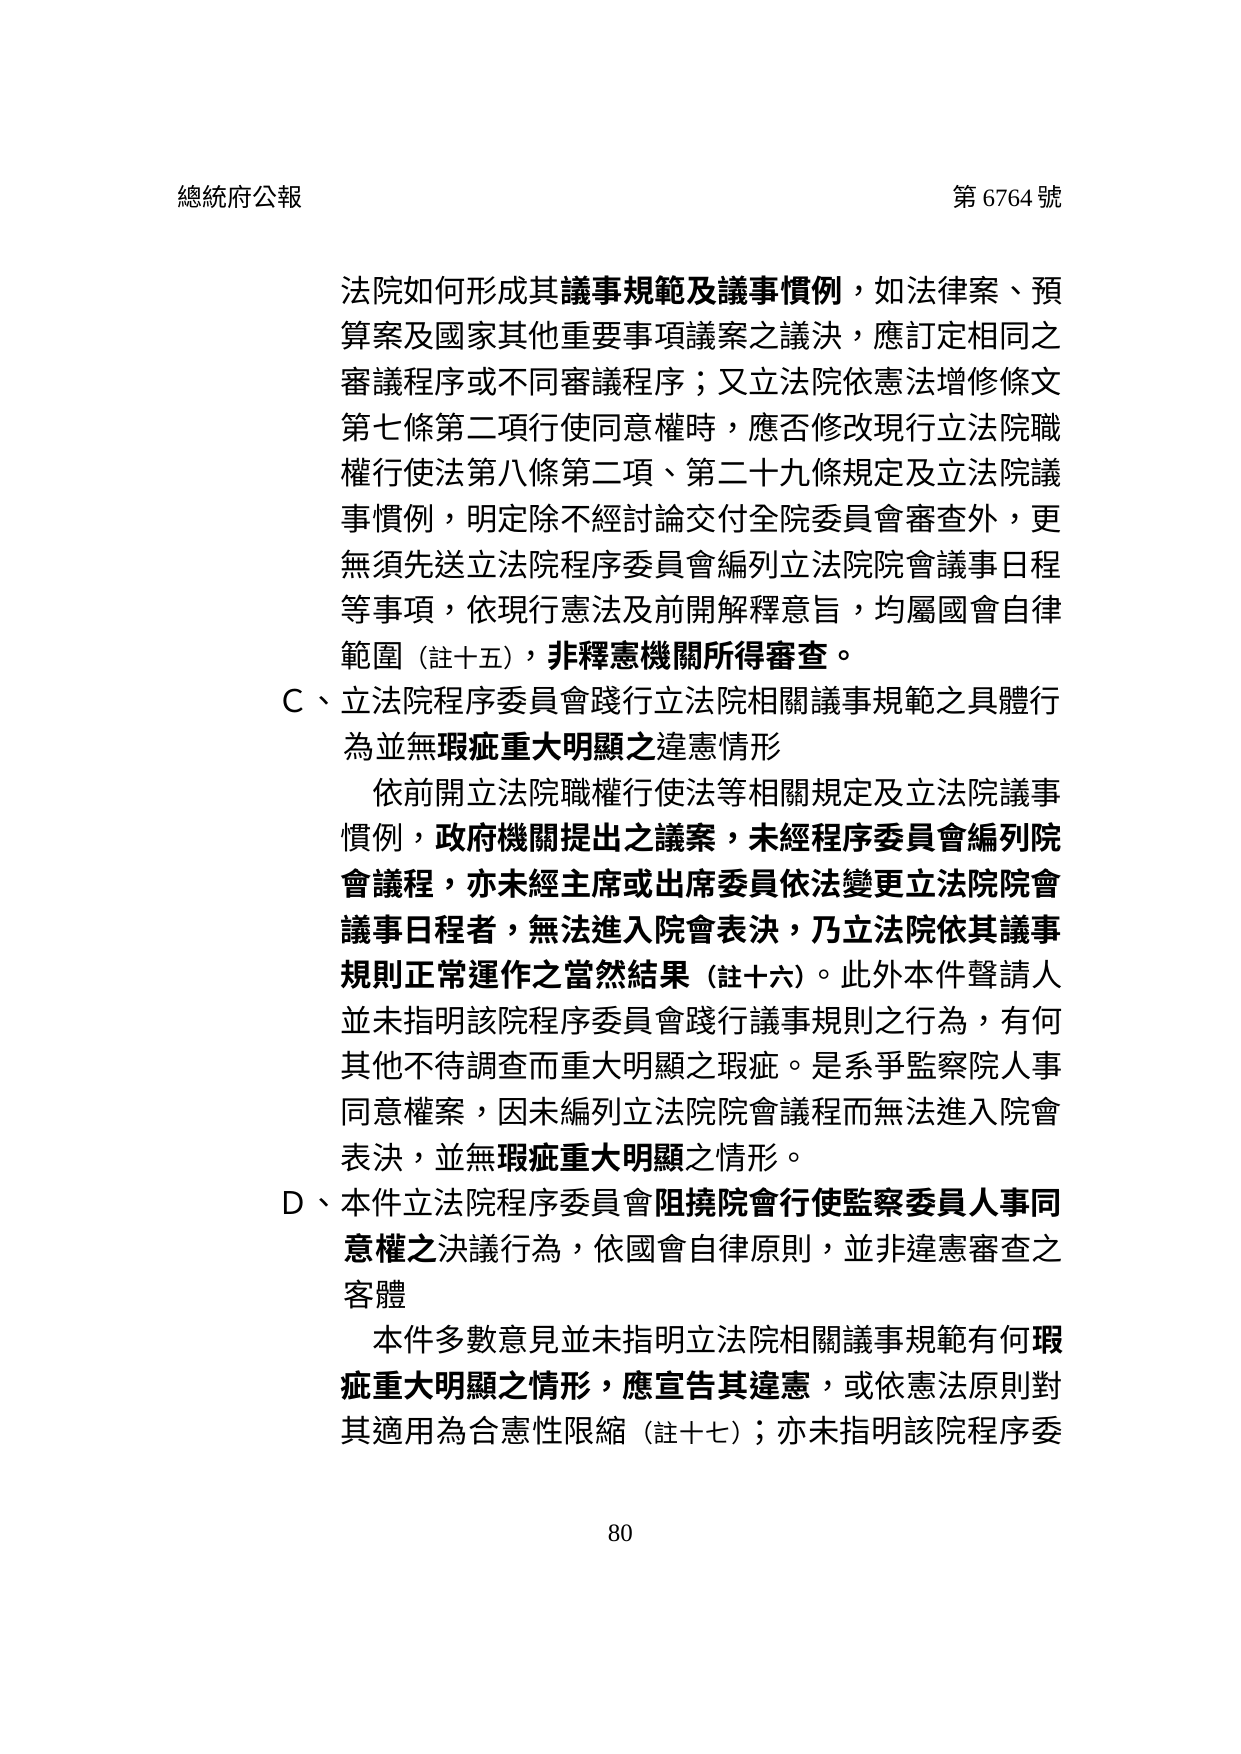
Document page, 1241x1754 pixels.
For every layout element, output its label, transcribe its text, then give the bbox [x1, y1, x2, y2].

text 本件多數意見並未指明立法院相關議事規範有何瑕疵重大明顯之情形，應宣告其違憲，或依憲法原則對其適用為合憲性限縮（註十七）；亦未指明該院程序委 [341, 1315, 1063, 1452]
text 依前開立法院職權行使法等相關規定及立法院議事慣例，政府機關提出之議案，未經程序委員會編列院會議程，亦未經主席或出席委員依法變更立法院院會議事日程者，無法進入院會表決，乃立法院依其議事規則正常運作之當然結果（註十六）。此外本件聲請人並未指明該院程序委員會踐行議事規則之行為，有何其他不待調查而重大明顯之瑕疵。是系爭監察院人事同意權案，因未編列立法院院會議程而無法進入院會表決，並無瑕疵重大明顯之情形。 [341, 768, 1063, 1178]
text Ｃ、立法院程序委員會踐行立法院相關議事規範之具體行為並無瑕疵重大明顯之違憲情形 [277, 676, 1063, 768]
text Ｄ、本件立法院程序委員會阻撓院會行使監察委員人事同意權之決議行為，依國會自律原則，並非違憲審查之客體 [277, 1178, 1063, 1315]
text 法院如何形成其議事規範及議事慣例，如法律案、預算案及國家其他重要事項議案之議決，應訂定相同之審議程序或不同審議程序；又立法院依憲法增修條文第七條第二項行使同意權時，應否修改現行立法院職權行使法第八條第二項、第二十九條規定及立法院議事慣例，明定除不經討論交付全院委員會審查外，更無須先送立法院程序委員會編列立法院院會議事日程等事項，依現行憲法及前開解釋意旨，均屬國會自律範圍（註十五），非釋憲機關所得審查。 [341, 266, 1063, 676]
